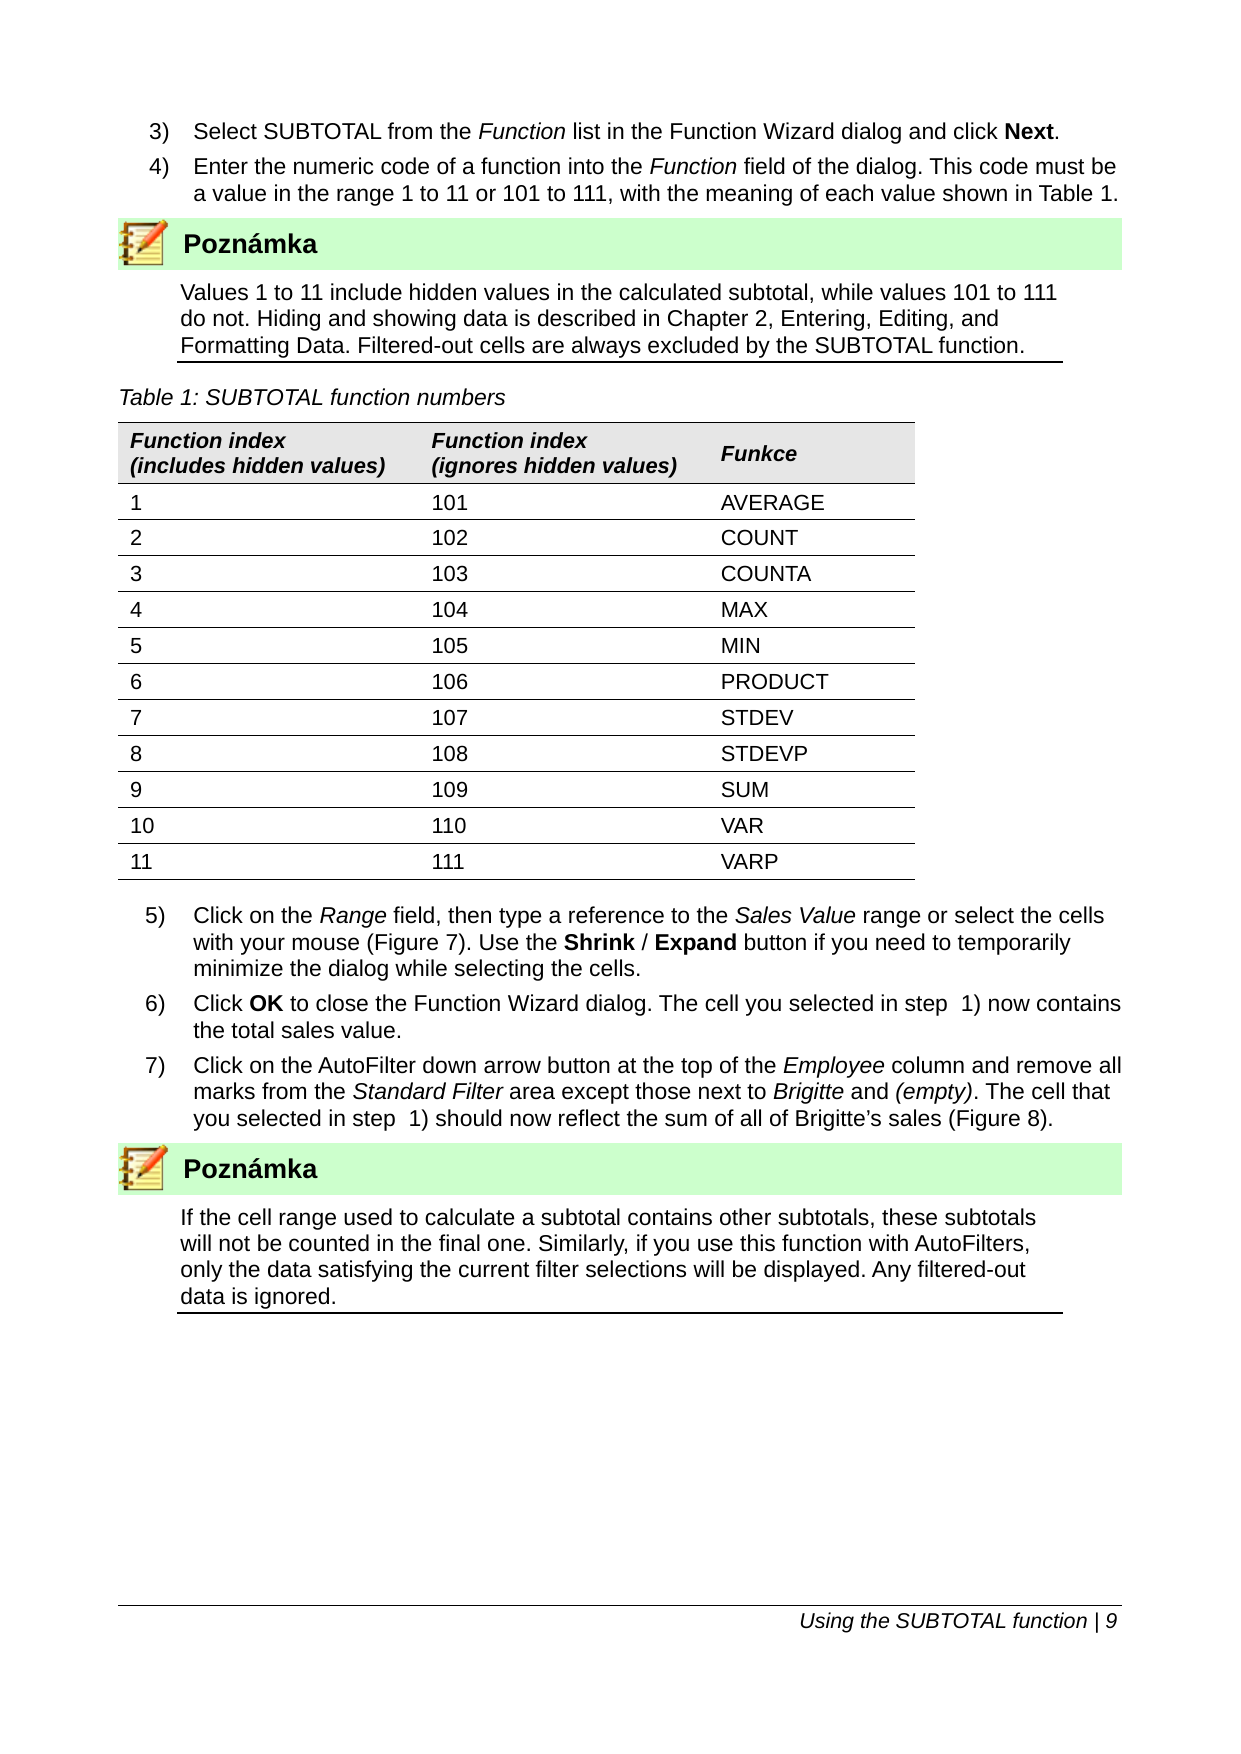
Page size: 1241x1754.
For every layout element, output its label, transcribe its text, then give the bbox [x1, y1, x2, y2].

table_cell COUNTA [709, 556, 915, 591]
table_header Funkce [709, 423, 915, 483]
list Select SUBTOTAL from the Function list in the Function Wizard dialog and click Next. [169, 118, 1122, 144]
table_cell 7 [118, 700, 420, 735]
table_cell VARP [709, 844, 915, 879]
table_cell SUM [709, 772, 915, 807]
table_cell 103 [420, 556, 709, 591]
table_cell 11 [118, 844, 420, 879]
table_cell 6 [118, 664, 420, 699]
list Click on the Range field, then type a reference to the Sales Value range or select the cells with your mouse (Figure 7). Use the Shrink / Expand button if you need to temporarily minimize the dialog while selecting the cells. [165, 902, 1122, 981]
table_cell 10 [118, 808, 420, 843]
table_cell 8 [118, 736, 420, 771]
table_header Function index (ignores hidden values) [420, 423, 709, 483]
table_cell 104 [420, 592, 709, 627]
table_cell STDEV [709, 700, 915, 735]
table_cell 3 [118, 556, 420, 591]
list Click on the AutoFilter down arrow button at the top of the Employee column and remove all marks from the Standard Filter area except those next to Brigitte and (empty). The cell that you selected in step 1 should now reflect the sum of all of Brigitte’s sales (Figure 8). [165, 1052, 1122, 1131]
text If the cell range used to calculate a subtotal contains other subtotals, these subtotals will not be counted in the final one. Similarly, if you use this function with AutoFilters, only the data satisfying the current filter selections will be displayed. Any filtered-out data is ignored. [177, 1201, 1063, 1312]
table_cell PRODUCT [709, 664, 915, 699]
table_cell 9 [118, 772, 420, 807]
table_cell COUNT [709, 520, 915, 555]
table_cell 105 [420, 628, 709, 663]
table_cell MIN [709, 628, 915, 663]
picture [119, 218, 170, 269]
table_cell STDEVP [709, 736, 915, 771]
table_cell 111 [420, 844, 709, 879]
list Enter the numeric code of a function into the Function field of the dialog. This code must be a value in the range 1 to 11 or 101 to 111, with the meaning of each value shown in Table 1. [169, 153, 1122, 206]
table_cell 110 [420, 808, 709, 843]
table_cell 2 [118, 520, 420, 555]
picture [119, 1143, 170, 1194]
table_cell 106 [420, 664, 709, 699]
text Table 1: SUBTOTAL function numbers [118, 384, 1122, 410]
table_cell 109 [420, 772, 709, 807]
table_cell VAR [709, 808, 915, 843]
subtitle Poznámka [118, 218, 1122, 270]
table_cell 102 [420, 520, 709, 555]
list Click OK to close the Function Wizard dialog. The cell you selected in step 1 now contains the total sales value. [165, 990, 1122, 1043]
subtitle Poznámka [118, 1143, 1122, 1195]
table_cell MAX [709, 592, 915, 627]
table_cell 5 [118, 628, 420, 663]
table_cell 1 [118, 484, 420, 519]
table_cell AVERAGE [709, 484, 915, 519]
table_cell 107 [420, 700, 709, 735]
text Values 1 to 11 include hidden values in the calculated subtotal, while values 101 to 111 do not. Hiding and showing data is described in Chapter 2, Entering, Editing, and Formatting Data. Filtered-out cells are always excluded by the SUBTOTAL function. [177, 276, 1063, 361]
table_cell 101 [420, 484, 709, 519]
table_header Function index (includes hidden values) [118, 423, 420, 483]
table_cell 108 [420, 736, 709, 771]
table_cell 4 [118, 592, 420, 627]
